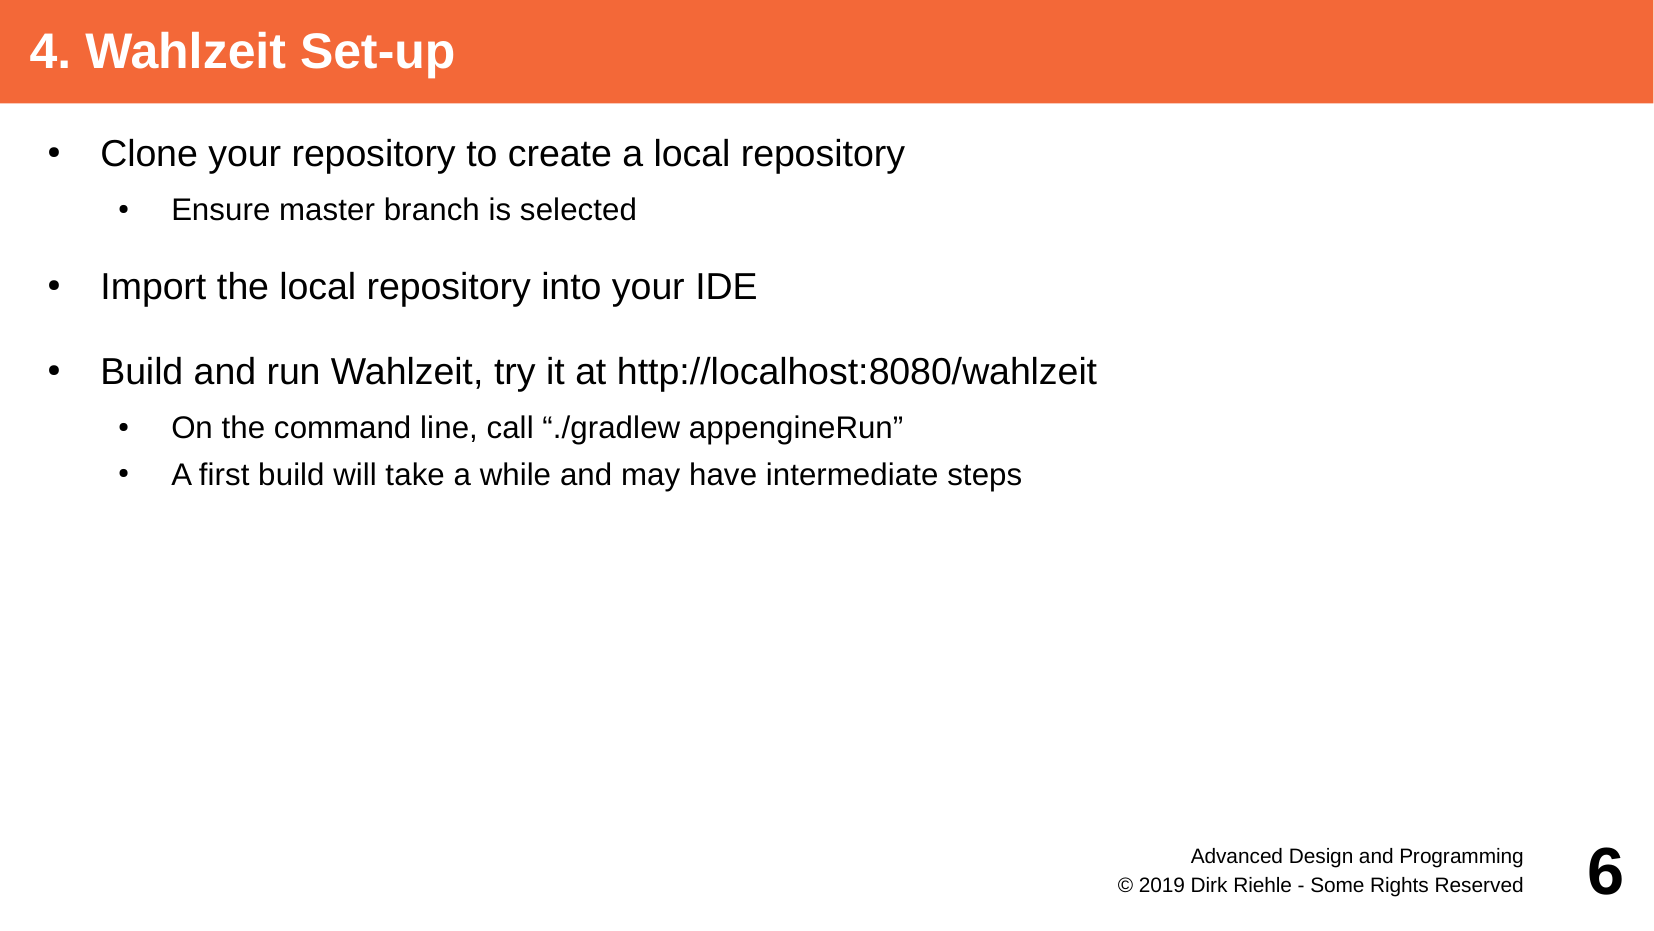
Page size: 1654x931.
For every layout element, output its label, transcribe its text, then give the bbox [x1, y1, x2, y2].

title 4. Wahlzeit Set-up [0, 0, 1654, 104]
list Clone your repository to create a local repository Ensure master branch is selected Import the local repository into your IDE Build and run Wahlzeit, try it at http://localhost:8080/wahlzeit On the command line, call “./gradlew appengineRun” A first build will take a while and may have intermediate steps [29, 132, 1625, 813]
